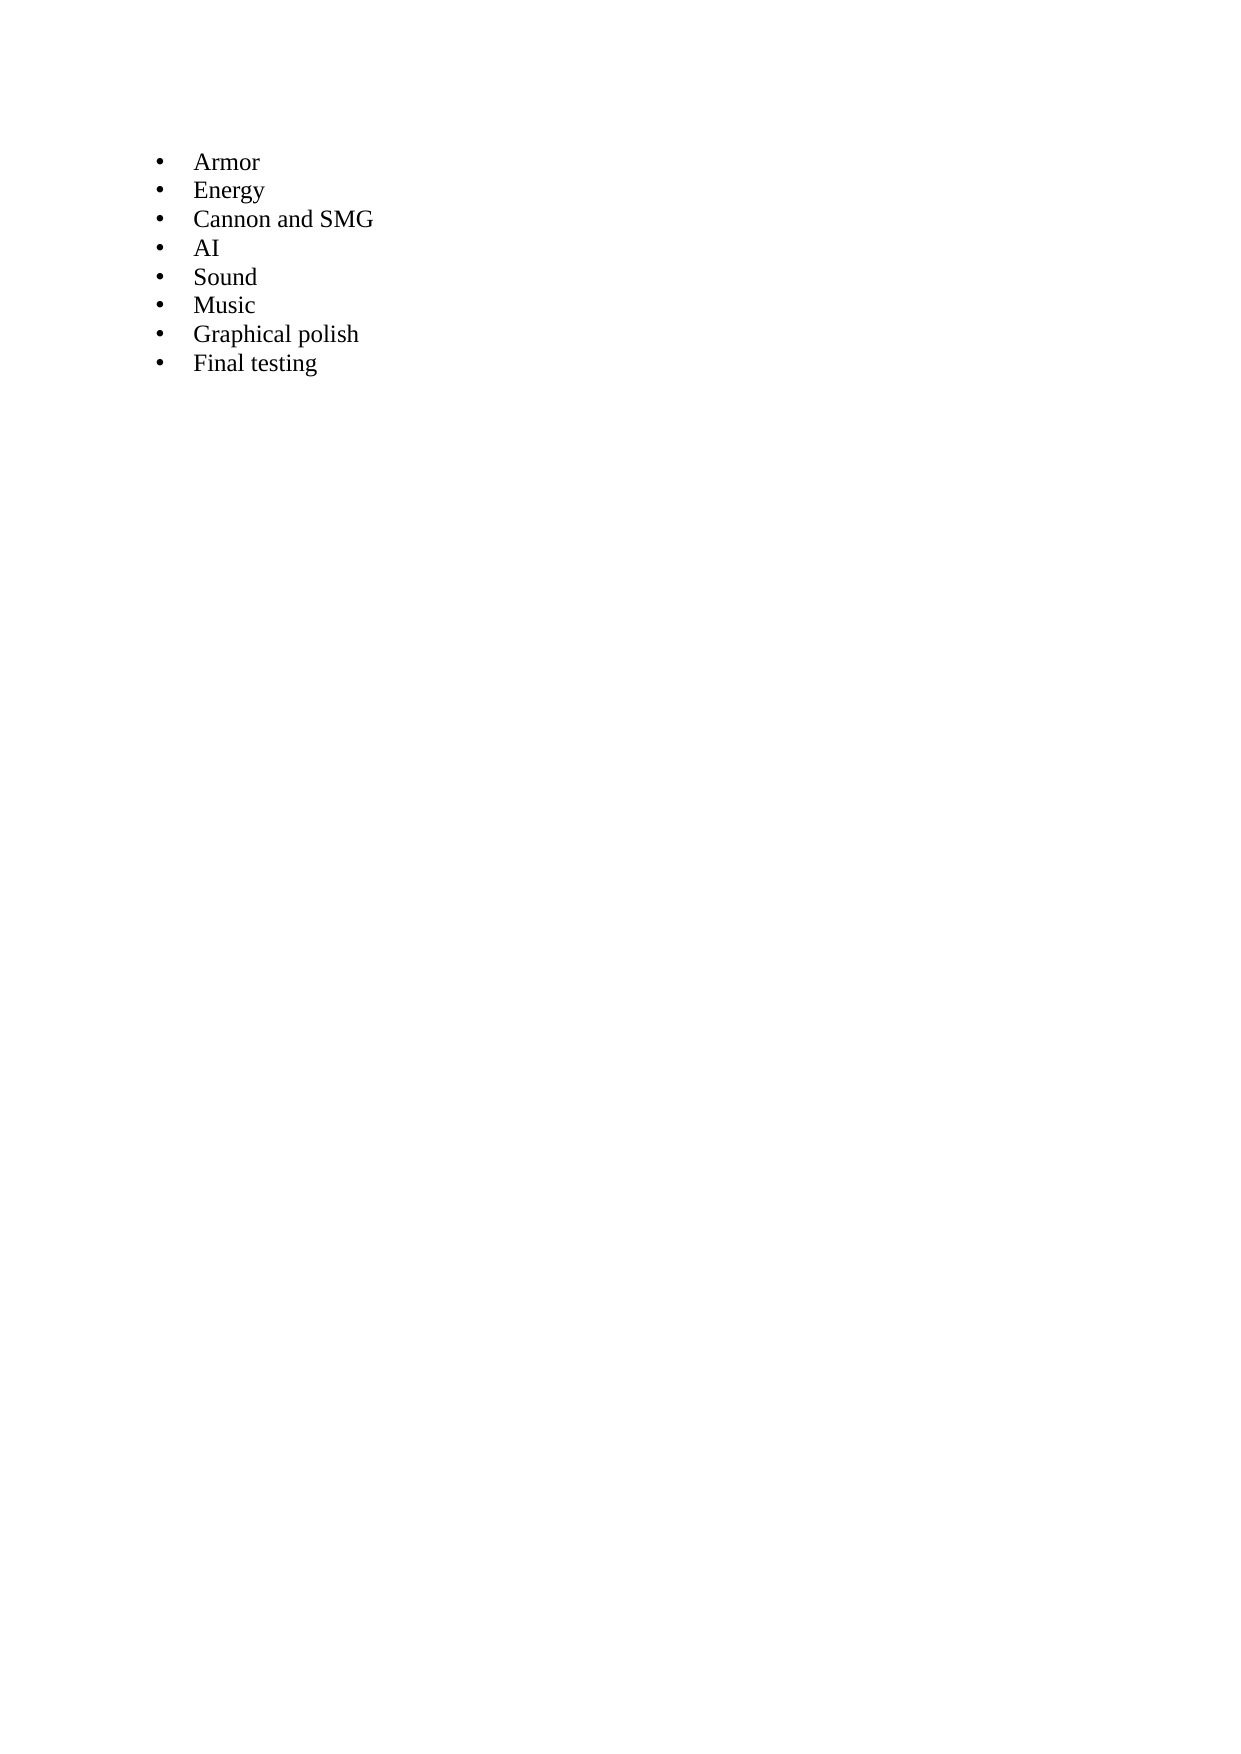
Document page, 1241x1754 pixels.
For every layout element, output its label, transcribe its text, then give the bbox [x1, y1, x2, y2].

list Cannon and SMG [156, 204, 1122, 233]
list AI [156, 233, 1122, 262]
list Energy [156, 176, 1122, 204]
list Final testing [156, 348, 1122, 377]
list Armor [156, 147, 1122, 176]
list Music [156, 291, 1122, 319]
list Sound [156, 262, 1122, 291]
list Graphical polish [156, 319, 1122, 348]
